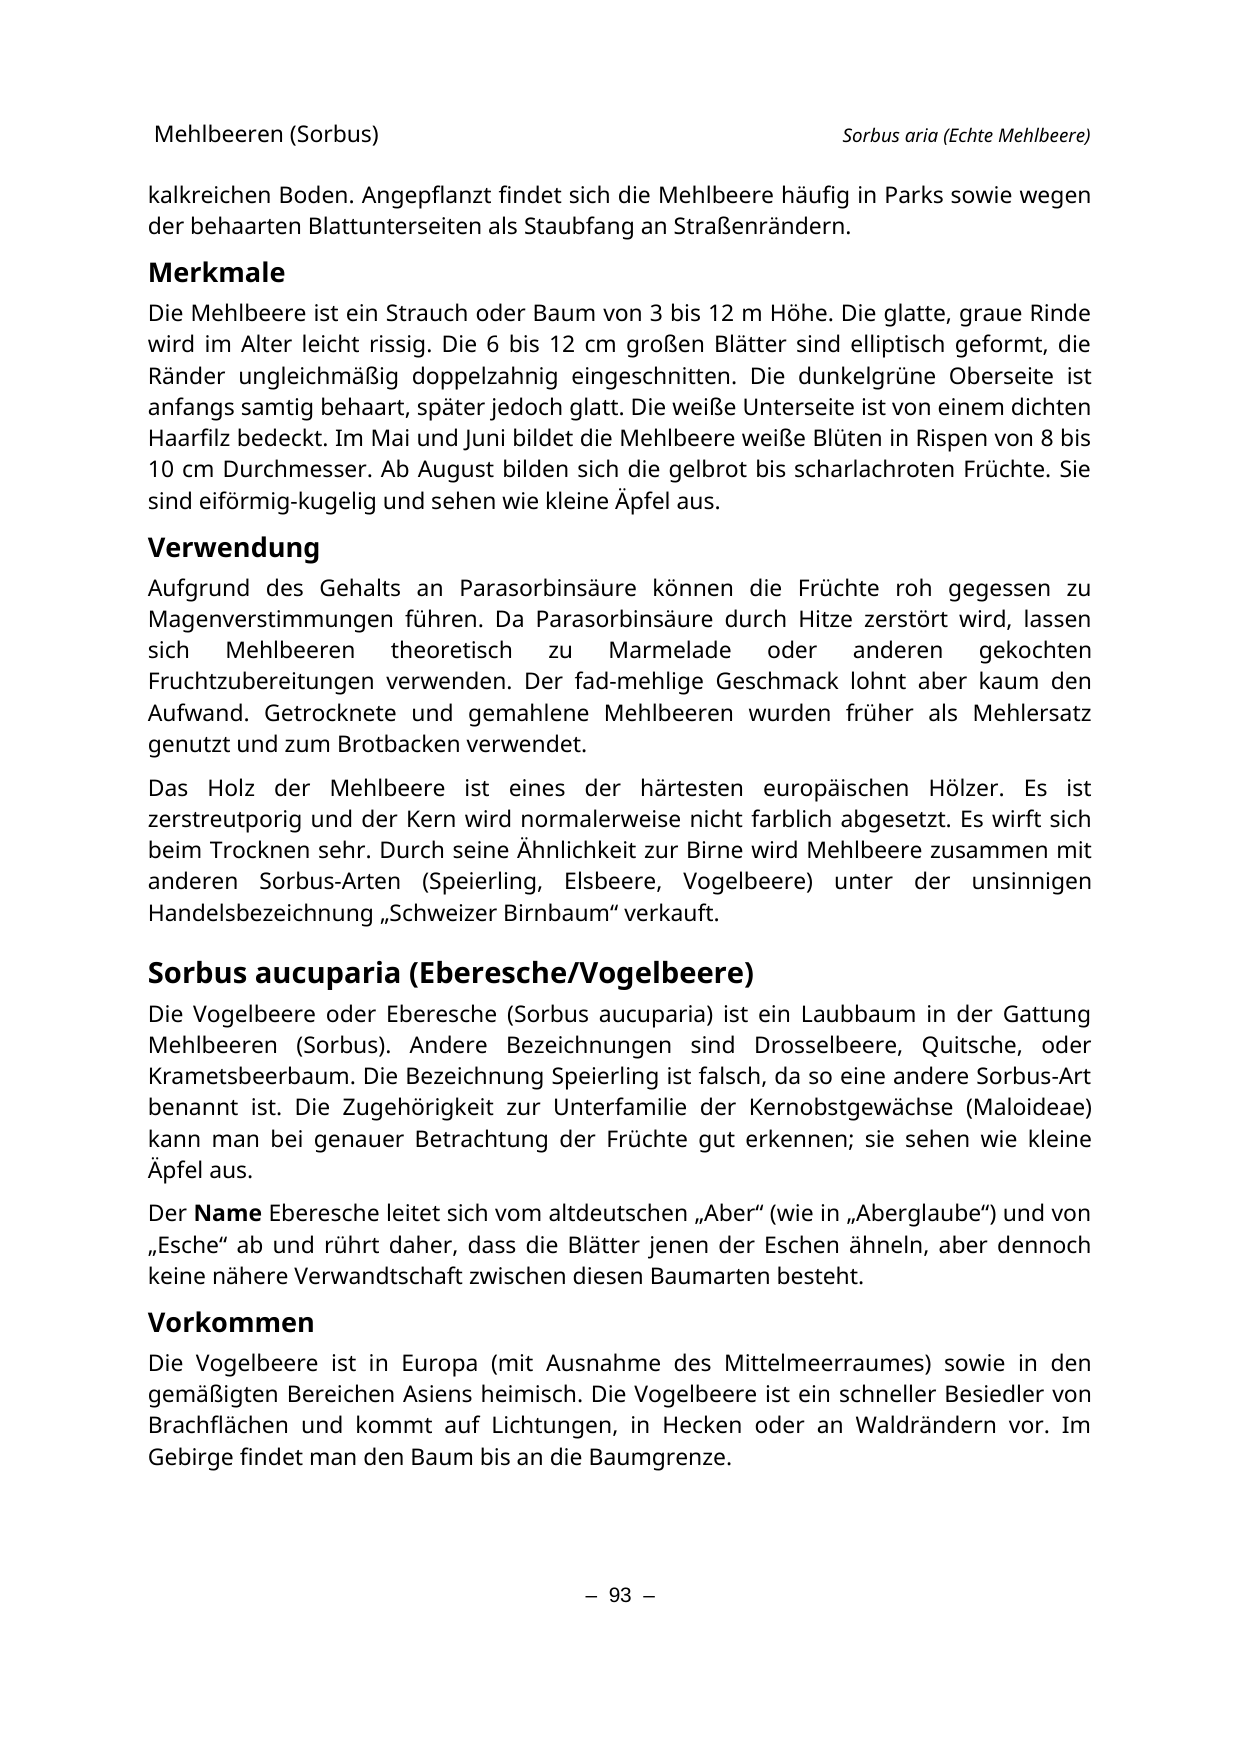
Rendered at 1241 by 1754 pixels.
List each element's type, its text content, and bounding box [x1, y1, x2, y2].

text kalkreichen Boden. Angepflanzt findet sich die Mehlbeere häufig in Parks sowie wegen der behaarten Blattunterseiten als Staubfang an Straßenrändern. [148, 179, 1093, 241]
text Der Name Eberesche leitet sich vom altdeutschen „Aber“ (wie in „Aberglaube“) und von „Esche“ ab und rührt daher, dass die Blätter jenen der Eschen ähneln, aber dennoch keine nähere Verwandtschaft zwischen diesen Baumarten besteht. [148, 1197, 1093, 1291]
subtitle Merkmale [148, 254, 1093, 291]
text Aufgrund des Gehalts an Parasorbinsäure können die Früchte roh gegessen zu Magenverstimmungen führen. Da Parasorbinsäure durch Hitze zerstört wird, lassen sich Mehlbeeren theoretisch zu Marmelade oder anderen gekochten Fruchtzubereitungen verwenden. Der fad-mehlige Geschmack lohnt aber kaum den Aufwand. Getrocknete und gemahlene Mehlbeeren wurden früher als Mehlersatz genutzt und zum Brotbacken verwendet. [148, 572, 1093, 759]
text Die Vogelbeere oder Eberesche (Sorbus aucuparia) ist ein Laubbaum in der Gattung Mehlbeeren (Sorbus). Andere Bezeichnungen sind Drosselbeere, Quitsche, oder Krametsbeerbaum. Die Bezeichnung Speierling ist falsch, da so eine andere Sorbus-Art benannt ist. Die Zugehörigkeit zur Unterfamilie der Kernobstgewächse (Maloideae) kann man bei genauer Betrachtung der Früchte gut erkennen; sie sehen wie kleine Äpfel aus. [148, 997, 1093, 1185]
text Die Mehlbeere ist ein Strauch oder Baum von 3 bis 12 m Höhe. Die glatte, graue Rinde wird im Alter leicht rissig. Die 6 bis 12 cm großen Blätter sind elliptisch geformt, die Ränder ungleichmäßig doppelzahnig eingeschnitten. Die dunkelgrüne Oberseite ist anfangs samtig behaart, später jedoch glatt. Die weiße Unterseite ist von einem dichten Haarfilz bedeckt. Im Mai und Juni bildet die Mehlbeere weiße Blüten in Rispen von 8 bis 10 cm Durchmesser. Ab August bilden sich die gelbrot bis scharlachroten Früchte. Sie sind eiförmig-kugelig und sehen wie kleine Äpfel aus. [148, 297, 1093, 516]
text Das Holz der Mehlbeere ist eines der härtesten europäischen Hölzer. Es ist zerstreutporig und der Kern wird normalerweise nicht farblich abgesetzt. Es wirft sich beim Trocknen sehr. Durch seine Ähnlichkeit zur Birne wird Mehlbeere zusammen mit anderen Sorbus-Arten (Speierling, Elsbeere, Vogelbeere) unter der unsinnigen Handelsbezeichnung „Schweizer Birnbaum“ verkauft. [148, 771, 1093, 928]
subtitle Vorkommen [148, 1303, 1093, 1340]
subtitle Sorbus aucuparia (Eberesche/Vogelbeere) [148, 952, 1093, 992]
subtitle Verwendung [148, 528, 1093, 565]
text Die Vogelbeere ist in Europa (mit Ausnahme des Mittelmeerraumes) sowie in den gemäßigten Bereichen Asiens heimisch. Die Vogelbeere ist ein schneller Besiedler von Brachflächen und kommt auf Lichtungen, in Hecken oder an Waldrändern vor. Im Gebirge findet man den Baum bis an die Baumgrenze. [148, 1347, 1093, 1472]
